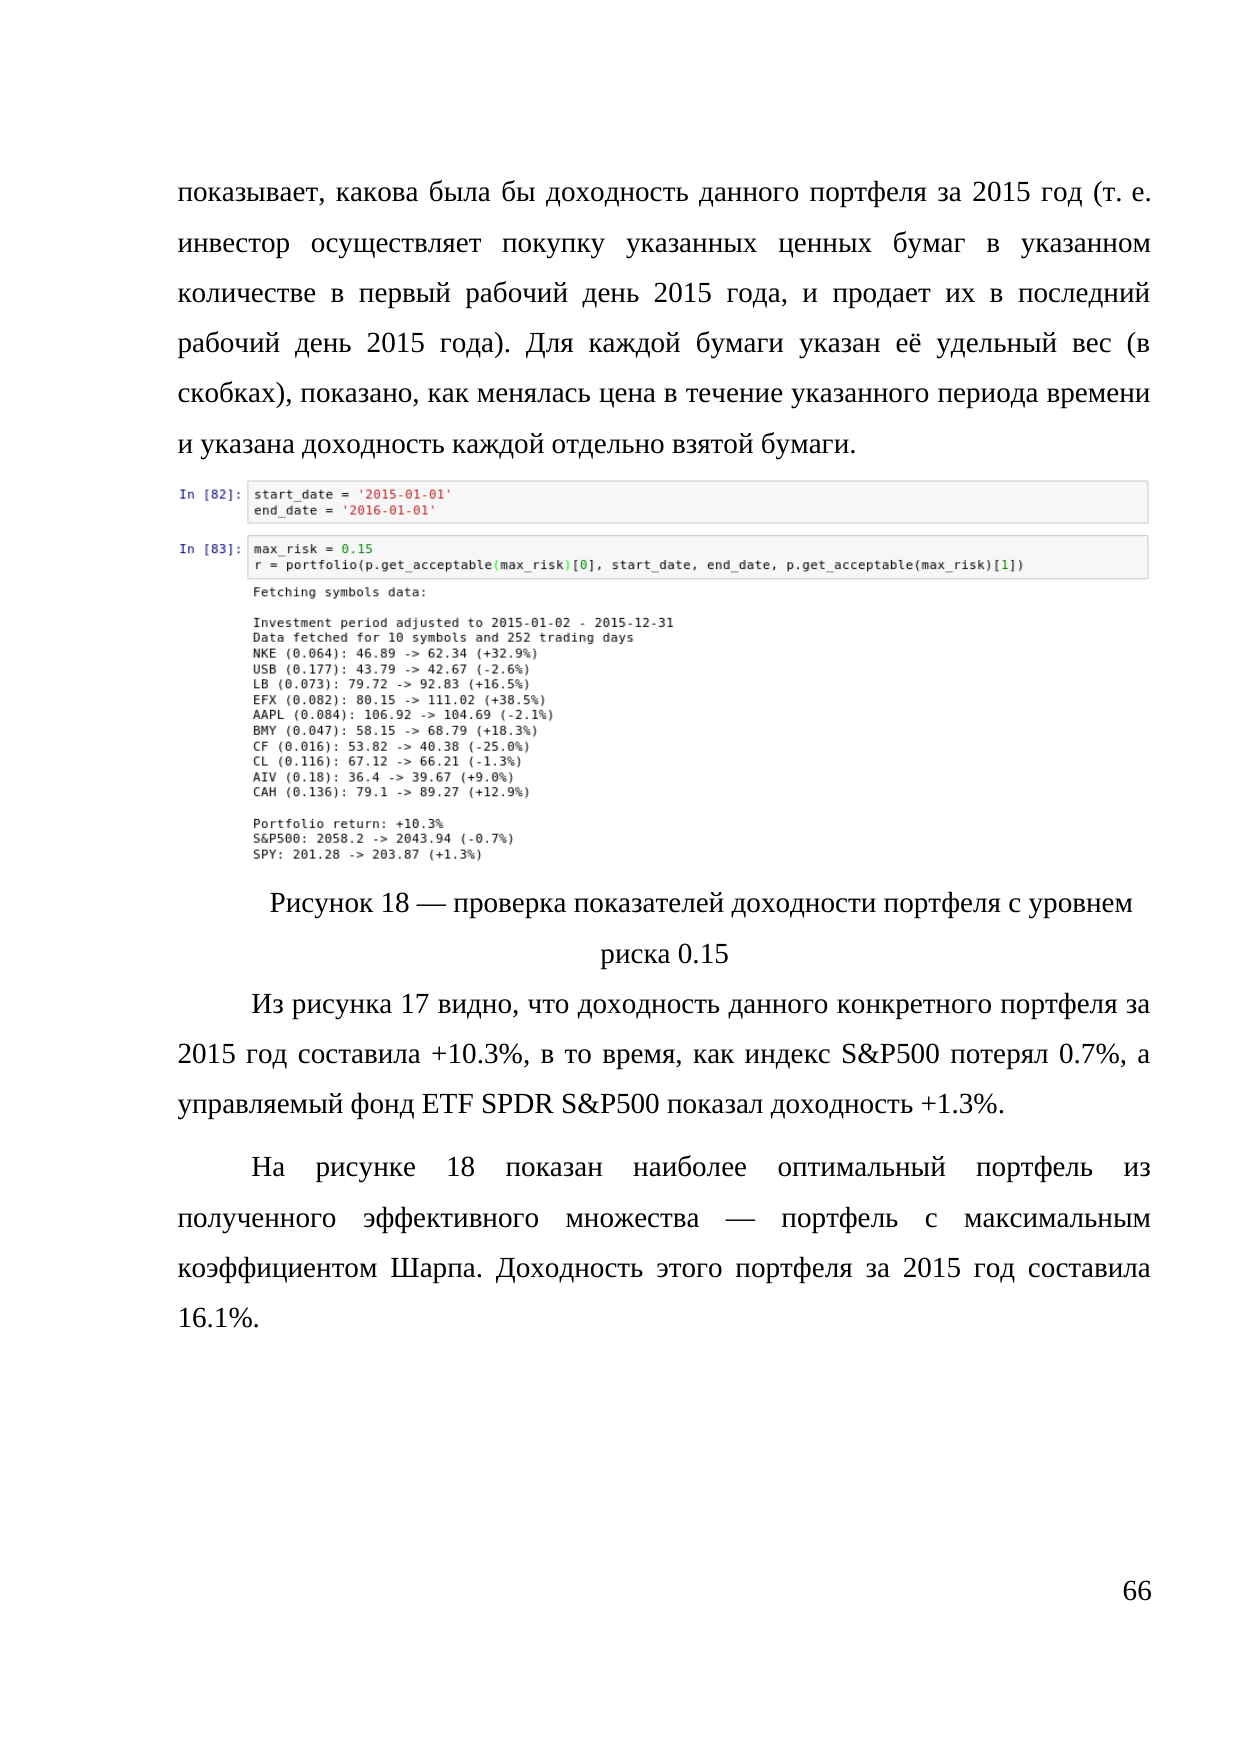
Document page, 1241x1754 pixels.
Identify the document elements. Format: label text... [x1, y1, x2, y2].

picture [177, 476, 1152, 869]
text показывает, какова была бы доходность данного портфеля за 2015 год (т. е. инвестор осуществляет покупку указанных ценных бумаг в указанном количестве в первый рабочий день 2015 года, и продает их в последний рабочий день 2015 года). Для каждой бумаги указан её удельный вес (в скобках), показано, как менялась цена в течение указанного периода времени и указана доходность каждой отдельно взятой бумаги. [177, 174, 1152, 459]
text На рисунке 18 показан наиболее оптимальный портфель из полученного эффективного множества — портфель с максимальным коэффициентом Шарпа. Доходность этого портфеля за 2015 год составила 16.1%. [177, 1149, 1152, 1334]
text Из рисунка 17 видно, что доходность данного конкретного портфеля за 2015 год составила +10.3%, в то время, как индекс S&P500 потерял 0.7%, а управляемый фонд ETF SPDR S&P500 показал доходность +1.3%. [177, 986, 1152, 1120]
text Рисунок 18 — проверка показателей доходности портфеля с уровнем риска 0.15 [177, 869, 1152, 969]
